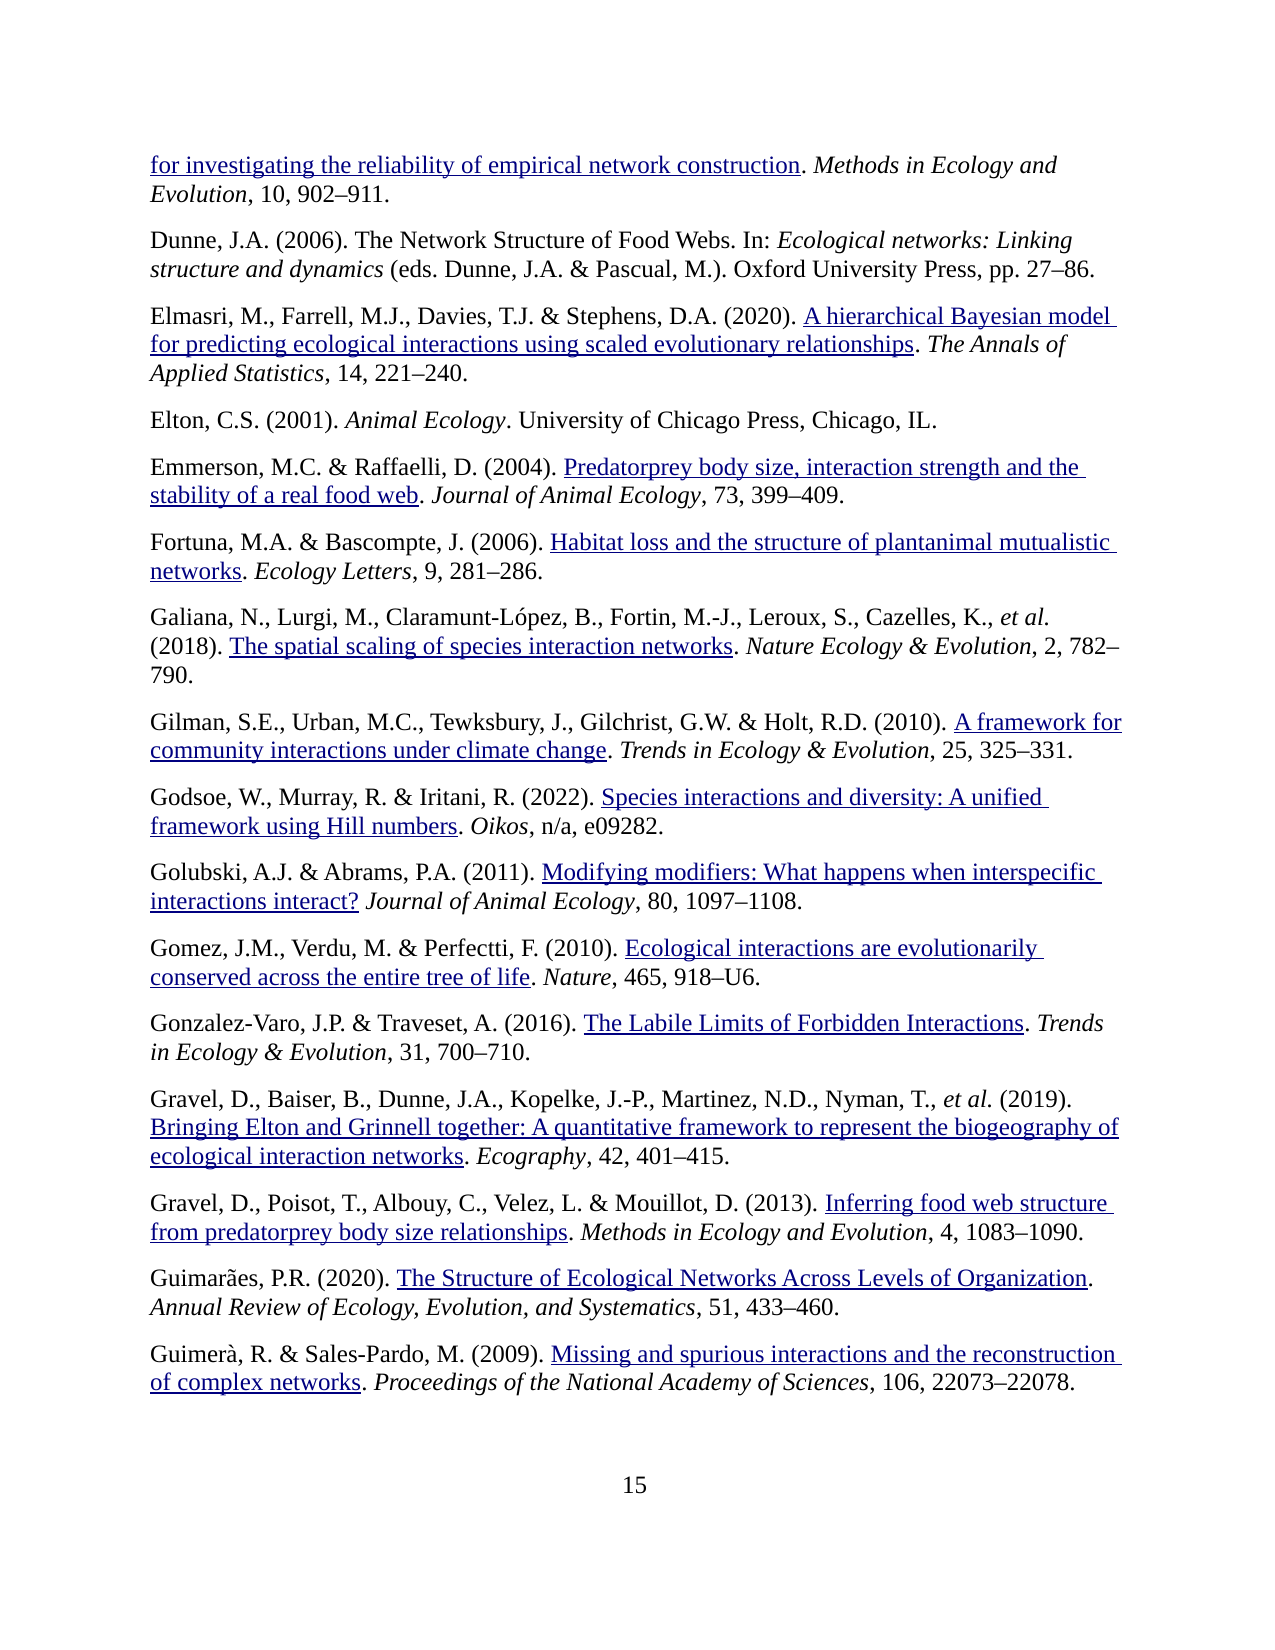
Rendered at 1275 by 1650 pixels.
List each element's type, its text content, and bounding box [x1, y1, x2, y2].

text for investigating the reliability of empirical network construction. Methods in Ecology and Evolution, 10, 902–911. [150, 150, 1125, 207]
text Gonzalez-Varo, J.P. & Traveset, A. (2016). The Labile Limits of Forbidden Interactions. Trends in Ecology & Evolution, 31, 700–710. [150, 1008, 1125, 1066]
text Gomez, J.M., Verdu, M. & Perfectti, F. (2010). Ecological interactions are evolutionarily conserved across the entire tree of life. Nature, 465, 918–U6. [150, 933, 1125, 990]
text Emmerson, M.C. & Raffaelli, D. (2004). Predatorprey body size, interaction strength and the stability of a real food web. Journal of Animal Ecology, 73, 399–409. [150, 452, 1125, 509]
text Gravel, D., Baiser, B., Dunne, J.A., Kopelke, J.-P., Martinez, N.D., Nyman, T., et al. (2019). Bringing Elton and Grinnell together: A quantitative framework to represent the biogeography of ecological interaction networks. Ecography, 42, 401–415. [150, 1084, 1125, 1170]
text Galiana, N., Lurgi, M., Claramunt-López, B., Fortin, M.-J., Leroux, S., Cazelles, K., et al. (2018). The spatial scaling of species interaction networks. Nature Ecology & Evolution, 2, 782–790. [150, 602, 1125, 689]
text Godsoe, W., Murray, R. & Iritani, R. (2022). Species interactions and diversity: A unified framework using Hill numbers. Oikos, n/a, e09282. [150, 782, 1125, 839]
text Gravel, D., Poisot, T., Albouy, C., Velez, L. & Mouillot, D. (2013). Inferring food web structure from predatorprey body size relationships. Methods in Ecology and Evolution, 4, 1083–1090. [150, 1188, 1125, 1245]
text Dunne, J.A. (2006). The Network Structure of Food Webs. In: Ecological networks: Linking structure and dynamics (eds. Dunne, J.A. & Pascual, M.). Oxford University Press, pp. 27–86. [150, 225, 1125, 283]
text Gilman, S.E., Urban, M.C., Tewksbury, J., Gilchrist, G.W. & Holt, R.D. (2010). A framework for community interactions under climate change. Trends in Ecology & Evolution, 25, 325–331. [150, 707, 1125, 764]
text Elton, C.S. (2001). Animal Ecology. University of Chicago Press, Chicago, IL. [150, 405, 1125, 434]
text Elmasri, M., Farrell, M.J., Davies, T.J. & Stephens, D.A. (2020). A hierarchical Bayesian model for predicting ecological interactions using scaled evolutionary relationships. The Annals of Applied Statistics, 14, 221–240. [150, 301, 1125, 387]
text Golubski, A.J. & Abrams, P.A. (2011). Modifying modifiers: What happens when interspecific interactions interact? Journal of Animal Ecology, 80, 1097–1108. [150, 857, 1125, 915]
text Guimerà, R. & Sales-Pardo, M. (2009). Missing and spurious interactions and the reconstruction of complex networks. Proceedings of the National Academy of Sciences, 106, 22073–22078. [150, 1339, 1125, 1396]
text Guimarães, P.R. (2020). The Structure of Ecological Networks Across Levels of Organization. Annual Review of Ecology, Evolution, and Systematics, 51, 433–460. [150, 1263, 1125, 1321]
text Fortuna, M.A. & Bascompte, J. (2006). Habitat loss and the structure of plantanimal mutualistic networks. Ecology Letters, 9, 281–286. [150, 527, 1125, 584]
